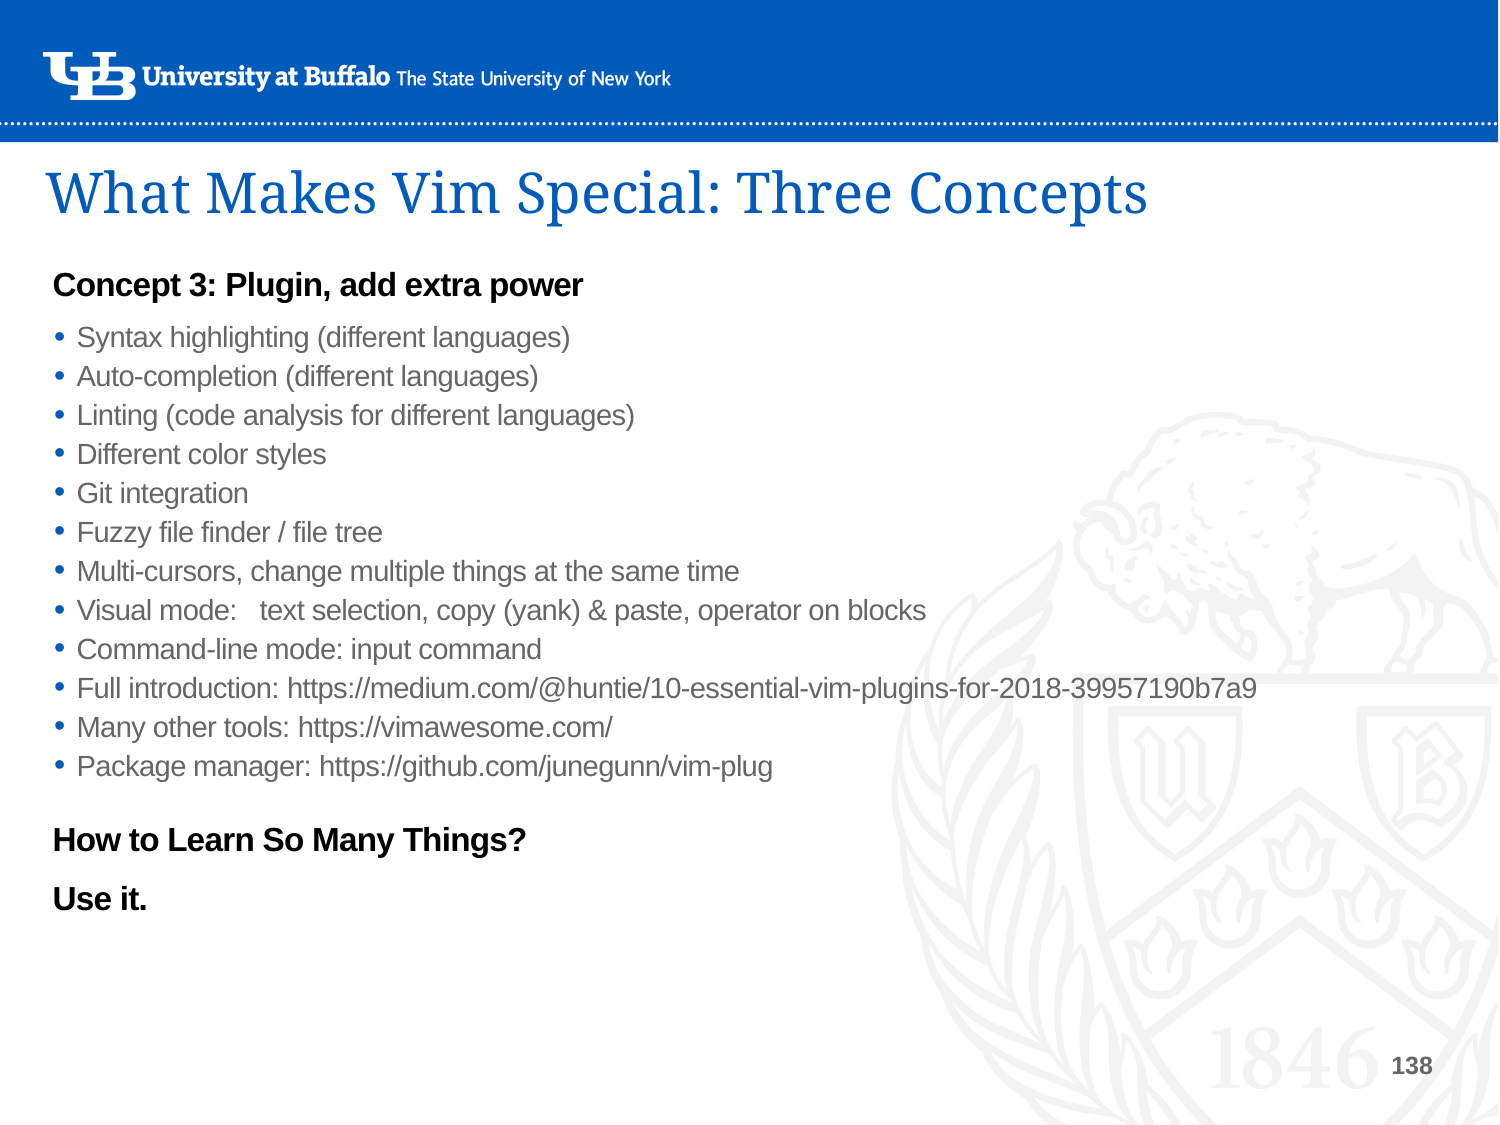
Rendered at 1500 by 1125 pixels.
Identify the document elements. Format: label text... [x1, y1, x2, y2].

picture [0, 0, 1499, 1125]
text_box How to Learn So Many Things? [37, 813, 1216, 866]
list Syntax highlighting (different languages) Auto-completion (different languages) Linting (code analysis for different languages) Different color styles Git integration Fuzzy file finder / file tree Multi-cursors, change multiple things at the same time Visual mode: text selection, copy (yank) & paste, operator on blocks Command-line mode: input command Full introduction: https://medium.com/@huntie/10-essential-vim-plugins-for-2018-39957190b7a9 Many other tools: https://vimawesome.com/ Package manager: https://github.com/junegunn/vim-plug [24, 316, 1471, 811]
title What Makes Vim Special: Three Concepts [30, 153, 1387, 233]
text_box Use it. [37, 872, 1216, 1073]
text_box Concept 3: Plugin, add extra power [37, 258, 1216, 311]
